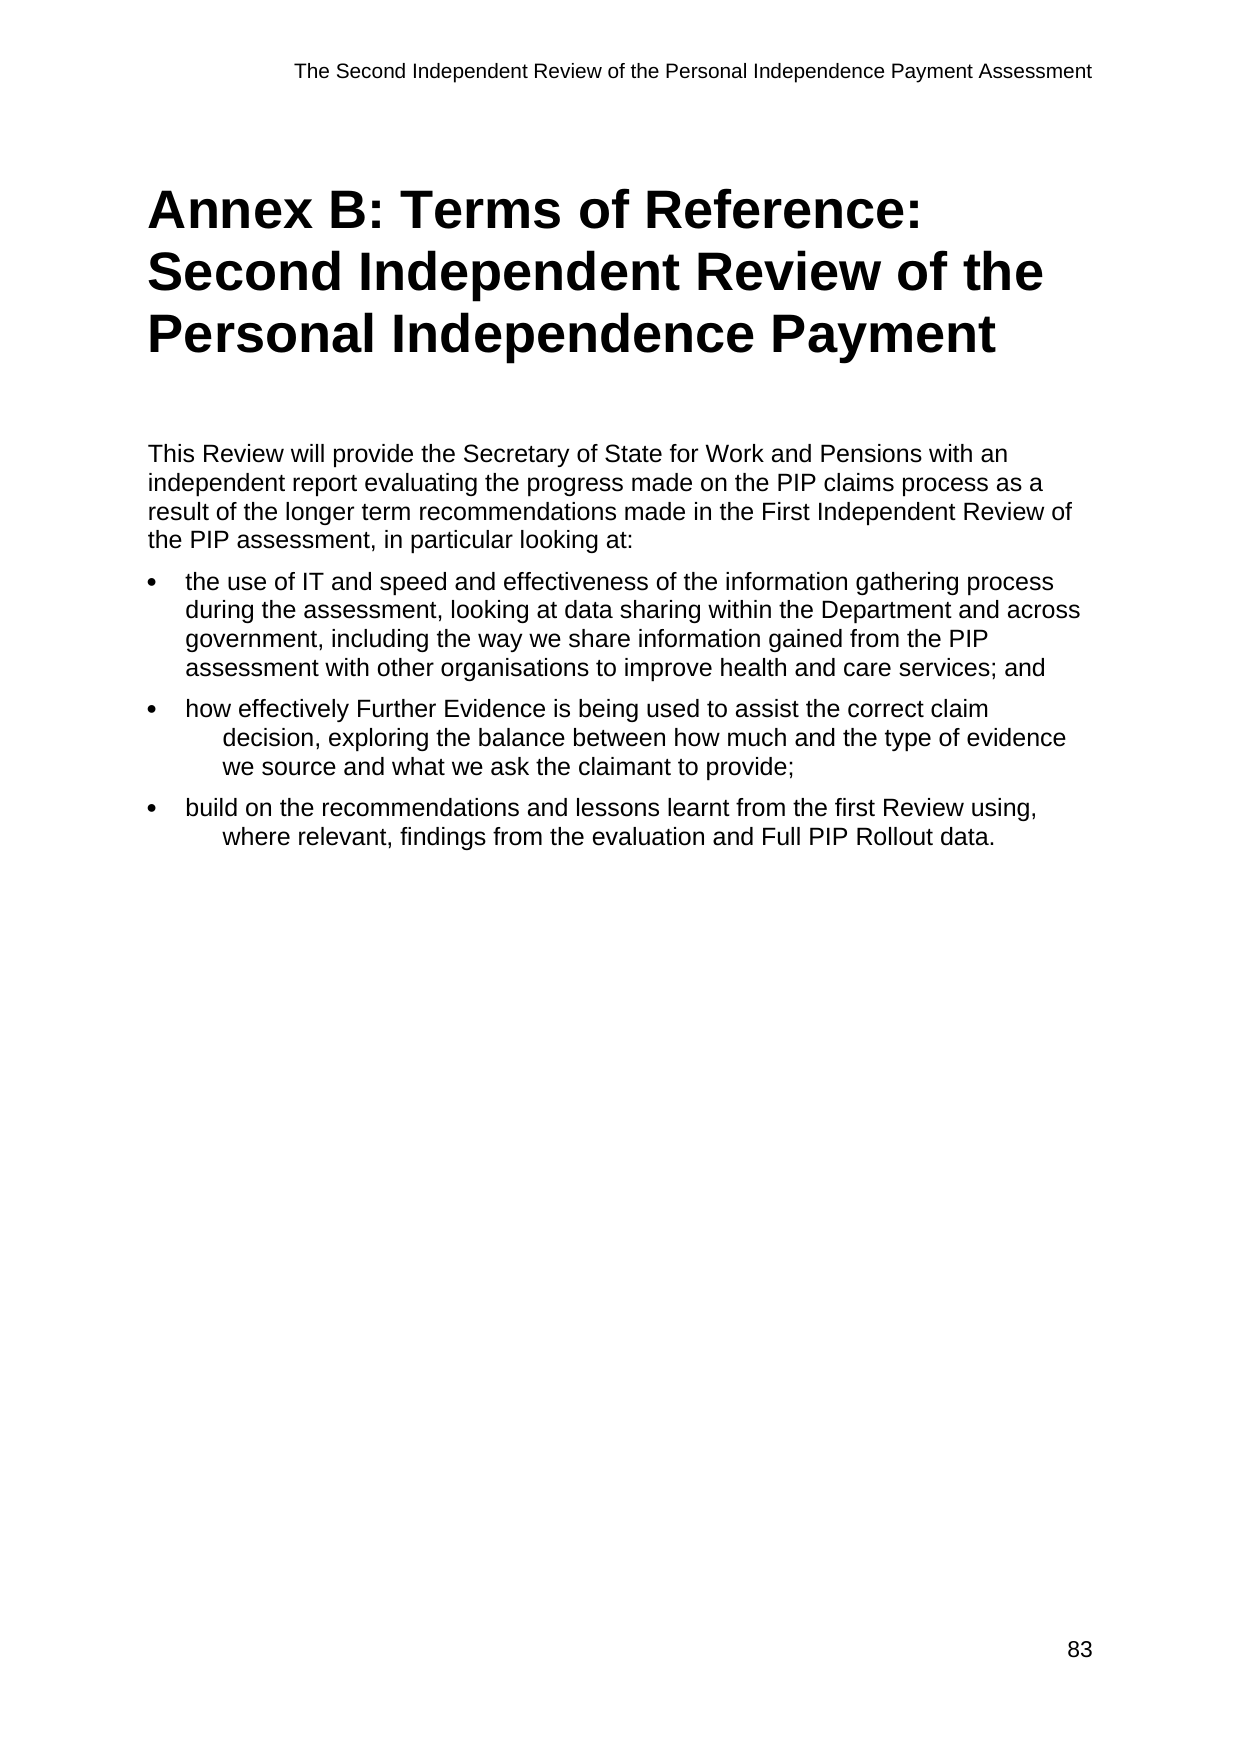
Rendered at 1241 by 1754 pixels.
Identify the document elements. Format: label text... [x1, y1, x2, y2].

list build on the recommendations and lessons learnt from the first Review using, where relevant, findings from the evaluation and Full PIP Rollout data. [148, 793, 1092, 850]
list the use of IT and speed and effectiveness of the information gathering process during the assessment, looking at data sharing within the Department and across government, including the way we share information gained from the PIP assessment with other organisations to improve health and care services; and [148, 567, 1092, 682]
subtitle Annex B: Terms of Reference: Second Independent Review of the Personal Independence Payment [148, 177, 1092, 364]
text This Review will provide the Secretary of State for Work and Pensions with an independent report evaluating the progress made on the PIP claims process as a result of the longer term recommendations made in the First Independent Review of the PIP assessment, in particular looking at: [148, 439, 1092, 554]
list how effectively Further Evidence is being used to assist the correct claim decision, exploring the balance between how much and the type of evidence we source and what we ask the claimant to provide; [148, 694, 1092, 780]
